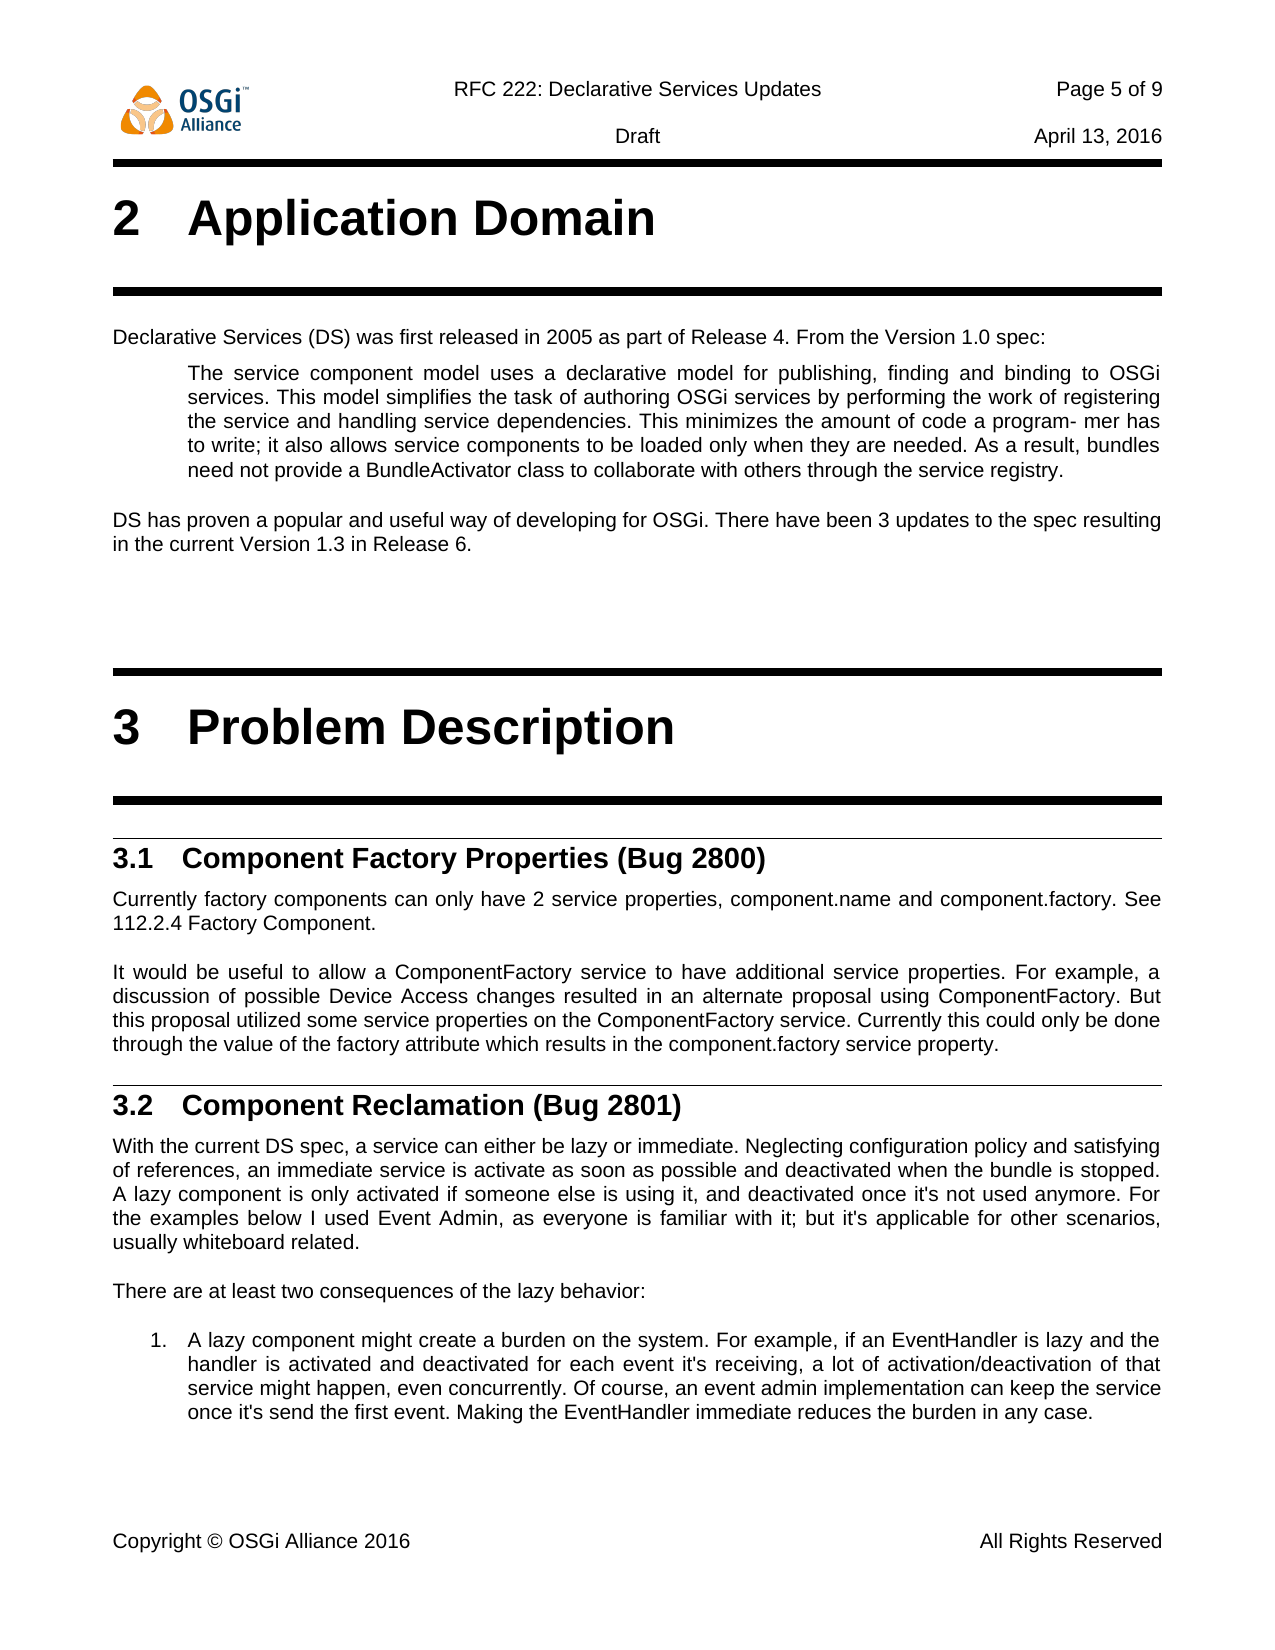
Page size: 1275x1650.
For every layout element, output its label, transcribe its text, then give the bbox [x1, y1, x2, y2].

picture [113, 78, 257, 142]
text Declarative Services (DS) was first released in 2005 as part of Release 4. From the Version 1.0 spec: [112, 325, 1162, 349]
list A lazy component might create a burden on the system. For example, if an EventHandler is lazy and the handler is activated and deactivated for each event it's receiving, a lot of activation/deactivation of that service might happen, even concurrently. Of course, an event admin implementation can keep the service once it's send the first event. Making the EventHandler immediate reduces the burden in any case. [150, 1328, 1162, 1424]
text DS has proven a popular and useful way of developing for OSGi. There have been 3 updates to the spec resulting in the current Version 1.3 in Release 6. [112, 508, 1162, 556]
text The service component model uses a declarative model for publishing, finding and binding to OSGi services. This model simplifies the task of authoring OSGi services by performing the work of registering the service and handling service dependencies. This minimizes the amount of code a program- mer has to write; it also allows service components to be loaded only when they are needed. As a result, bundles need not provide a BundleActivator class to collaborate with others through the service registry. [187, 361, 1162, 483]
text Currently factory components can only have 2 service properties, component.name and component.factory. See 112.2.4 Factory Component. [112, 887, 1162, 935]
subtitle Component Reclamation (Bug 2801) [112, 1086, 1162, 1122]
text With the current DS spec, a service can either be lazy or immediate. Neglecting configuration policy and satisfying of references, an immediate service is activate as soon as possible and deactivated when the bundle is stopped. A lazy component is only activated if someone else is using it, and deactivated once it's not used anymore. For the examples below I used Event Admin, as everyone is familiar with it; but it's applicable for other scenarios, usually whiteboard related. [112, 1134, 1162, 1254]
subtitle Application Domain [112, 160, 1162, 296]
subtitle Component Factory Properties (Bug 2800) [112, 839, 1162, 875]
subtitle Problem Description [112, 669, 1162, 805]
text It would be useful to allow a ComponentFactory service to have additional service properties. For example, a discussion of possible Device Access changes resulted in an alternate proposal using ComponentFactory. But this proposal utilized some service properties on the ComponentFactory service. Currently this could only be done through the value of the factory attribute which results in the component.factory service property. [112, 960, 1162, 1056]
text There are at least two consequences of the lazy behavior: [112, 1279, 1162, 1303]
